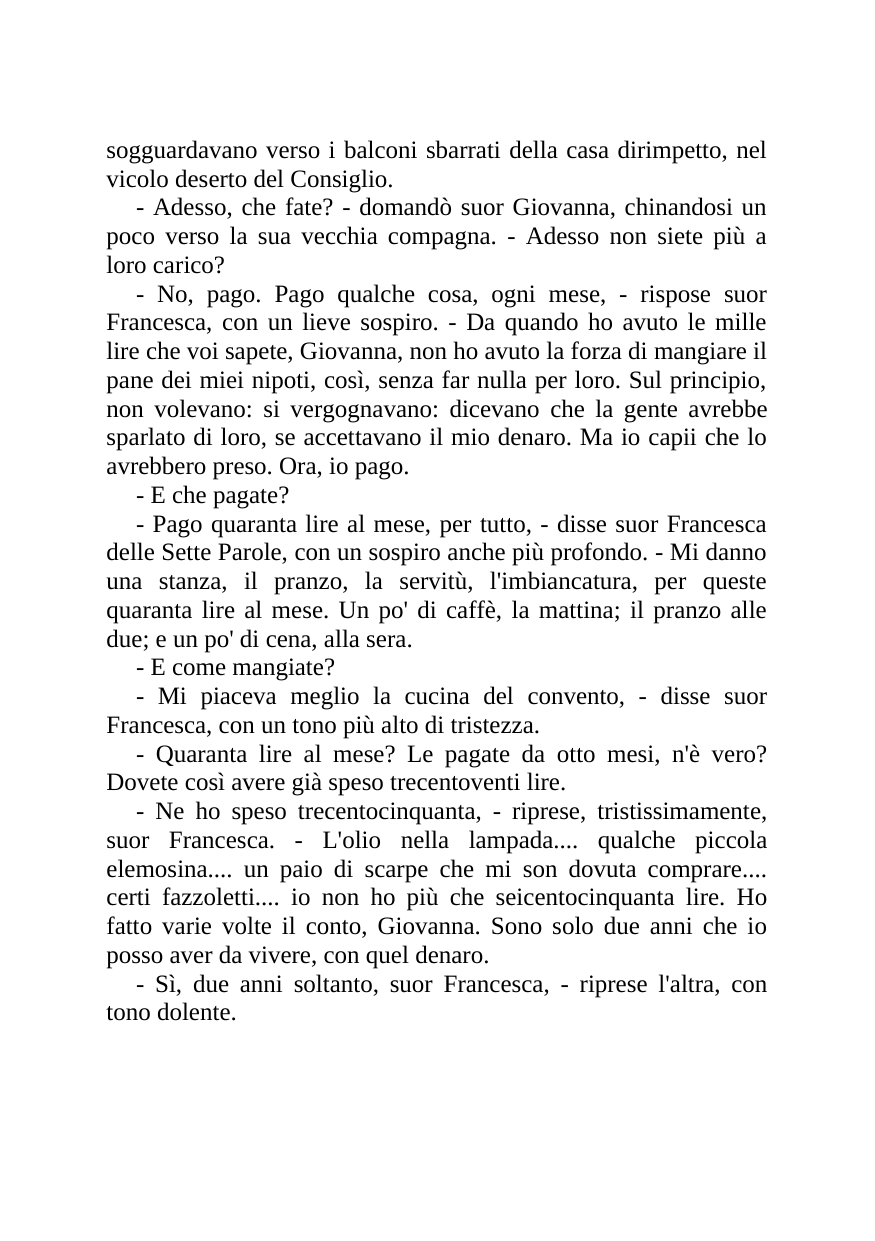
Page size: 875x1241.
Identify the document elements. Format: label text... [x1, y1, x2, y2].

text - No, pago. Pago qualche cosa, ogni mese, - rispose suor Francesca, con un lieve sospiro. - Da quando ho avuto le mille lire che voi sapete, Giovanna, non ho avuto la forza di mangiare il pane dei miei nipoti, così, senza far nulla per loro. Sul principio, non volevano: si vergognavano: dicevano che la gente avrebbe sparlato di loro, se accettavano il mio denaro. Ma io capii che lo avrebbero preso. Ora, io pago. [106, 279, 768, 480]
text - Pago quaranta lire al mese, per tutto, - disse suor Francesca delle Sette Parole, con un sospiro anche più profondo. - Mi danno una stanza, il pranzo, la servitù, l'imbiancatura, per queste quaranta lire al mese. Un po' di caffè, la mattina; il pranzo alle due; e un po' di cena, alla sera. [106, 509, 768, 652]
text - Quaranta lire al mese? Le pagate da otto mesi, n'è vero? Dovete così avere già speso trecentoventi lire. [106, 739, 768, 796]
text - E come mangiate? [106, 652, 768, 681]
text - Sì, due anni soltanto, suor Francesca, - riprese l'altra, con tono dolente. [106, 969, 768, 1026]
text sogguardavano verso i balconi sbarrati della casa dirimpetto, nel vicolo deserto del Consiglio. [106, 135, 768, 192]
text - Mi piaceva meglio la cucina del convento, - disse suor Francesca, con un tono più alto di tristezza. [106, 681, 768, 739]
text - Ne ho speso trecentocinquanta, - riprese, tristissimamente, suor Francesca. - L'olio nella lampada.... qualche piccola elemosina.... un paio di scarpe che mi son dovuta comprare.... certi fazzoletti.... io non ho più che seicentocinquanta lire. Ho fatto varie volte il conto, Giovanna. Sono solo due anni che io posso aver da vivere, con quel denaro. [106, 796, 768, 969]
text - E che pagate? [106, 480, 768, 509]
text - Adesso, che fate? - domandò suor Giovanna, chinandosi un poco verso la sua vecchia compagna. - Adesso non siete più a loro carico? [106, 192, 768, 279]
